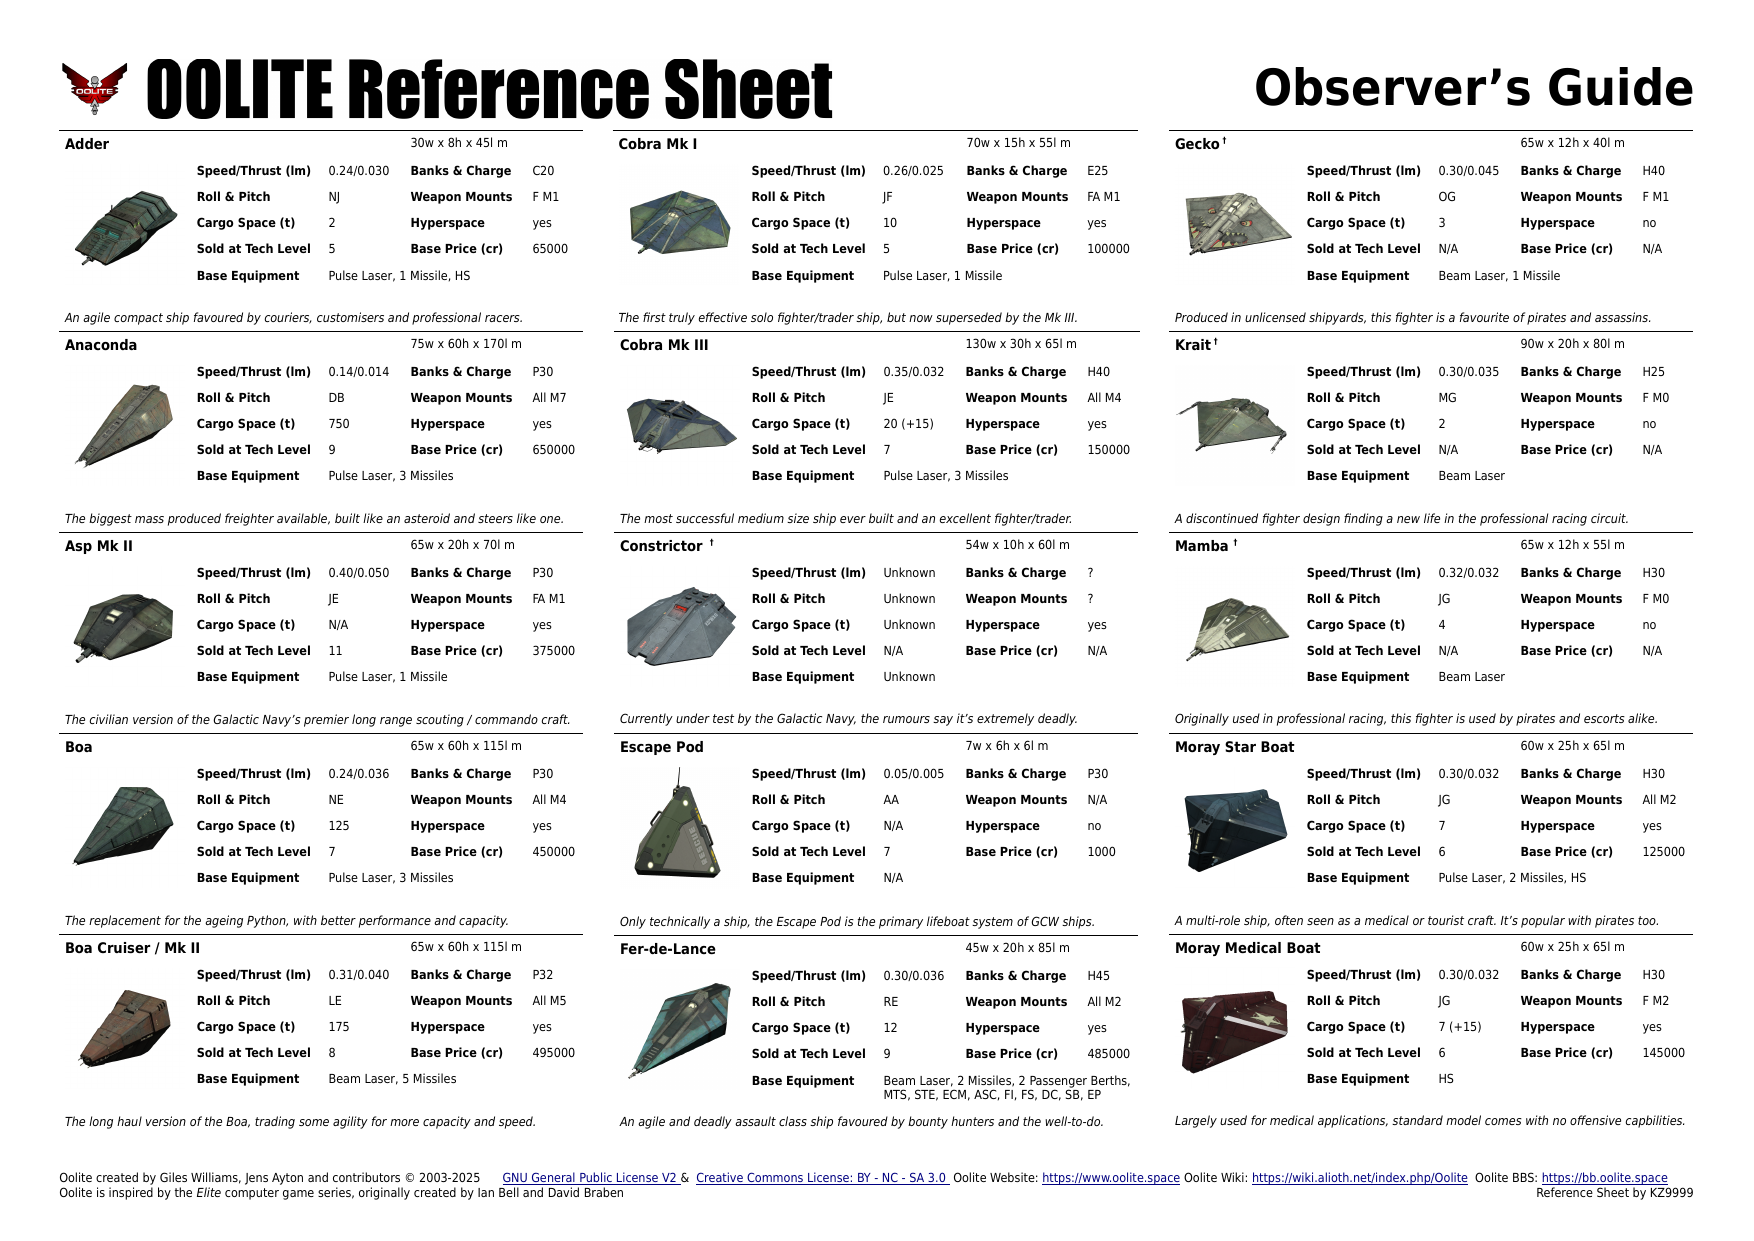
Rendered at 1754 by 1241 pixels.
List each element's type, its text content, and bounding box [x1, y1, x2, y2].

table_cell Roll & Pitch [191, 586, 322, 612]
table_cell yes [1636, 813, 1693, 839]
table_cell Sold at Tech Level [746, 237, 877, 263]
table_header 60w x 25h x 65l m [1515, 935, 1693, 962]
table_cell N/A [878, 865, 1138, 909]
table_cell [614, 560, 746, 707]
table_cell 485000 [1081, 1042, 1138, 1068]
table_cell All M5 [526, 989, 583, 1014]
table_cell H30 [1636, 761, 1693, 787]
table_cell 0.30/0.032 [1433, 962, 1514, 988]
table_cell The long haul version of the Boa, trading some agility for more capacity and speed. [59, 1109, 583, 1135]
table_cell 7 [323, 840, 404, 866]
table_cell Roll & Pitch [1301, 586, 1432, 612]
table_cell Largely used for medical applications, standard model comes with no offensive capbilities. [1169, 1109, 1693, 1134]
table_cell 6 [1433, 839, 1514, 865]
table_cell Base Equipment [746, 1068, 877, 1109]
table_cell P30 [526, 761, 583, 787]
table_cell Originally used in professional racing, this fighter is used by pirates and escorts alike. [1169, 707, 1693, 733]
table_cell Pulse Laser, 3 Missiles [323, 464, 583, 506]
table_header Moray Medical Boat [1169, 935, 1514, 962]
table_cell Banks & Charge [405, 963, 526, 988]
table_cell [614, 964, 746, 1109]
table_cell [59, 1089, 191, 1109]
table_cell Hyperspace [405, 1015, 526, 1041]
table_cell [59, 963, 191, 1088]
table_cell H45 [1081, 964, 1138, 989]
table_cell 5 [877, 237, 961, 263]
table_cell Base Price (cr) [960, 438, 1081, 463]
picture [1174, 164, 1295, 285]
table_cell JF [877, 185, 961, 211]
table_cell Hyperspace [960, 1016, 1081, 1042]
table_cell P30 [526, 560, 583, 586]
table_header 7w x 6h x 6l m [960, 734, 1138, 761]
table_header 70w x 15h x 55l m [961, 131, 1138, 158]
table_cell Banks & Charge [1515, 560, 1636, 586]
table_cell Unknown [878, 613, 959, 638]
table_cell JG [1433, 988, 1514, 1014]
table_cell 10 [877, 211, 961, 237]
table_cell Base Equipment [746, 865, 877, 909]
table_cell Speed/Thrust (lm) [191, 761, 322, 787]
table_cell Speed/Thrust (lm) [1301, 560, 1432, 586]
table_cell Sold at Tech Level [191, 237, 322, 263]
table_cell Hyperspace [960, 613, 1081, 638]
table_header 130w x 30h x 65l m [960, 332, 1140, 359]
table_cell 6 [1433, 1040, 1514, 1066]
table_cell Mamba † [1169, 533, 1514, 560]
table_cell Pulse Laser, 3 Missiles [323, 866, 583, 908]
table_cell yes [526, 411, 583, 437]
table_cell Base Equipment [191, 866, 322, 908]
table_cell Banks & Charge [405, 359, 526, 385]
table_cell H40 [1636, 159, 1693, 184]
table_cell Hyperspace [405, 211, 526, 237]
table_cell 20 (+15) [878, 411, 959, 437]
table_cell JE [878, 385, 959, 411]
table_cell Base Price (cr) [1515, 839, 1636, 865]
picture [619, 164, 740, 285]
table_cell The most successful medium size ship ever built and an excellent fighter/trader. [614, 506, 1140, 532]
table_cell 4 [1433, 613, 1514, 638]
table_cell All M4 [526, 788, 583, 813]
table_cell Base Price (cr) [960, 1042, 1081, 1068]
table_cell 8 [323, 1041, 404, 1067]
table_cell no [1081, 813, 1138, 839]
table_header 60w x 25h x 65l m [1515, 734, 1693, 761]
table_cell N/A [1433, 237, 1514, 263]
table_cell Cargo Space (t) [1301, 411, 1432, 437]
table_cell 650000 [526, 438, 583, 463]
table_header 75w x 60h x 170l m [405, 332, 583, 359]
table_cell Speed/Thrust (lm) [191, 560, 322, 586]
table_cell [1169, 761, 1301, 908]
table_cell Roll & Pitch [746, 990, 877, 1016]
table_cell N/A [1081, 639, 1138, 664]
table_cell Roll & Pitch [746, 787, 877, 813]
table_cell Base Price (cr) [1515, 237, 1636, 263]
table_header 65w x 60h x 115l m [405, 935, 583, 962]
table_cell Hyperspace [960, 411, 1081, 437]
table_cell [614, 761, 746, 909]
table_cell N/A [878, 639, 959, 664]
table_cell DB [323, 385, 404, 411]
table_cell Base Equipment [1301, 865, 1432, 908]
table_cell 12 [878, 1016, 959, 1042]
table_cell ? [1081, 560, 1138, 586]
table_cell Base Price (cr) [405, 840, 526, 866]
table_cell Sold at Tech Level [191, 1041, 322, 1067]
table_cell 2 [323, 211, 404, 237]
table_cell Banks & Charge [960, 761, 1081, 787]
picture [64, 968, 186, 1089]
table_cell 7 [1433, 813, 1514, 839]
table_cell N/A [1636, 237, 1693, 263]
table_cell Base Equipment [191, 665, 322, 707]
table_cell Banks & Charge [960, 359, 1081, 385]
table_cell NE [323, 788, 404, 813]
table_cell F M1 [526, 185, 583, 211]
picture [1174, 767, 1295, 888]
table_cell 100000 [1081, 237, 1138, 263]
table_cell 9 [878, 1042, 959, 1068]
table_cell All M4 [1081, 385, 1140, 411]
picture [64, 164, 186, 285]
table_cell Speed/Thrust (lm) [1301, 761, 1432, 787]
table_cell 0.24/0.030 [323, 159, 404, 184]
table_cell N/A [1081, 787, 1138, 813]
table_header 65w x 12h x 40l m [1515, 131, 1693, 158]
table_cell Roll & Pitch [1301, 988, 1432, 1014]
table_cell Base Price (cr) [1515, 438, 1636, 463]
table_cell Banks & Charge [960, 560, 1081, 586]
table_cell Banks & Charge [961, 159, 1081, 184]
table_cell 0.30/0.036 [878, 964, 959, 989]
table_cell Sold at Tech Level [191, 840, 322, 866]
table_cell LE [323, 989, 404, 1014]
table_cell 7 [878, 839, 959, 865]
table_cell Base Equipment [191, 263, 322, 305]
table_cell 0.14/0.014 [323, 359, 404, 385]
table_cell [1169, 159, 1301, 284]
table_cell FA M1 [526, 586, 583, 612]
table_cell Roll & Pitch [1301, 787, 1432, 813]
table_cell Banks & Charge [1515, 761, 1636, 787]
table_cell Base Price (cr) [960, 639, 1081, 664]
table_cell AA [878, 787, 959, 813]
picture [619, 969, 740, 1090]
table_cell Speed/Thrust (lm) [1301, 159, 1432, 184]
table_header 90w x 20h x 80l m [1515, 332, 1693, 359]
table_cell Speed/Thrust (lm) [746, 159, 877, 184]
table_cell Sold at Tech Level [1301, 839, 1432, 865]
table_cell Beam Laser [1433, 665, 1693, 707]
table_cell Base Equipment [1301, 464, 1432, 506]
table_cell Pulse Laser, 3 Missiles [878, 464, 1140, 506]
table_cell yes [1081, 613, 1138, 638]
table_header 65w x 20h x 70l m [405, 533, 583, 560]
table_cell C20 [526, 159, 583, 184]
table_cell Base Equipment [746, 464, 877, 506]
table_cell [1169, 359, 1301, 506]
table_cell H25 [1636, 359, 1693, 385]
table_cell HS [1433, 1066, 1693, 1108]
table_cell [1169, 285, 1301, 305]
table_cell 145000 [1636, 1040, 1693, 1066]
table_cell P30 [526, 359, 583, 385]
table_cell Speed/Thrust (lm) [191, 359, 322, 385]
table_cell Sold at Tech Level [1301, 1040, 1432, 1066]
table_cell Base Price (cr) [960, 839, 1081, 865]
picture [1174, 566, 1295, 687]
table_cell Cargo Space (t) [191, 613, 322, 638]
table_cell Base Price (cr) [1515, 639, 1636, 664]
table_cell Beam Laser [1433, 464, 1693, 506]
table_cell Banks & Charge [960, 964, 1081, 989]
table_cell Base Price (cr) [405, 237, 526, 263]
table_cell Hyperspace [961, 211, 1081, 237]
table_cell Weapon Mounts [961, 185, 1081, 211]
table_cell Cargo Space (t) [1301, 1014, 1432, 1040]
table_cell N/A [1636, 438, 1693, 463]
table_cell Cargo Space (t) [191, 1015, 322, 1041]
table_cell Base Equipment [191, 464, 322, 506]
table_cell Weapon Mounts [1515, 586, 1636, 612]
table_cell P32 [526, 963, 583, 988]
table_header Anaconda [59, 332, 404, 359]
table_cell Base Equipment [746, 263, 877, 305]
table_cell Speed/Thrust (lm) [746, 761, 877, 787]
table_cell Weapon Mounts [405, 185, 526, 211]
table_cell H30 [1636, 962, 1693, 988]
table_cell yes [1081, 1016, 1138, 1042]
table_cell Speed/Thrust (lm) [746, 964, 877, 989]
table_cell Base Equipment [191, 1067, 322, 1109]
table_header Boa [59, 734, 404, 761]
table_cell 0.26/0.025 [877, 159, 961, 184]
table_cell Base Equipment [1301, 665, 1432, 707]
table_cell A multi-role ship, often seen as a medical or tourist craft. It’s popular with pirates too. [1169, 908, 1693, 934]
table_cell Weapon Mounts [1515, 385, 1636, 411]
table_cell Base Equipment [1301, 263, 1432, 305]
table_cell 0.24/0.036 [323, 761, 404, 787]
table_cell Speed/Thrust (lm) [191, 159, 322, 184]
table_cell Sold at Tech Level [746, 639, 877, 664]
picture [64, 566, 186, 687]
table_cell The first truly effective solo fighter/trader ship, but now superseded by the Mk III. [613, 305, 1138, 331]
table_cell Speed/Thrust (lm) [746, 560, 877, 586]
table_cell [59, 888, 191, 908]
table_cell yes [526, 1015, 583, 1041]
table_cell Cargo Space (t) [746, 813, 877, 839]
table_cell P30 [1081, 761, 1138, 787]
table_cell RE [878, 990, 959, 1016]
table_cell Hyperspace [1515, 411, 1636, 437]
table_cell Cargo Space (t) [191, 411, 322, 437]
picture [619, 566, 740, 687]
table_cell N/A [323, 613, 404, 638]
table_cell Hyperspace [960, 813, 1081, 839]
table_header Boa Cruiser / Mk II [59, 935, 404, 962]
table_cell F M0 [1636, 385, 1693, 411]
table_cell Weapon Mounts [405, 586, 526, 612]
table_cell N/A [878, 813, 959, 839]
table_cell Weapon Mounts [1515, 787, 1636, 813]
table_cell Hyperspace [405, 814, 526, 839]
table_cell Roll & Pitch [191, 185, 322, 211]
table_cell Weapon Mounts [1515, 185, 1636, 211]
table_cell 450000 [526, 840, 583, 866]
table_cell H40 [1081, 359, 1140, 385]
table_cell 0.35/0.032 [878, 359, 959, 385]
table_cell Banks & Charge [405, 560, 526, 586]
table_header Gecko † [1169, 131, 1514, 158]
table_cell F M2 [1636, 988, 1693, 1014]
table_cell Beam Laser, 1 Missile [1433, 263, 1693, 305]
table_header 54w x 10h x 60l m [960, 533, 1138, 560]
table_cell Unknown [878, 560, 959, 586]
table_header Cobra Mk III [614, 332, 959, 359]
table_cell Hyperspace [405, 411, 526, 437]
table_cell Hyperspace [1515, 211, 1636, 237]
table_cell F M0 [1636, 586, 1693, 612]
table_cell Pulse Laser, 2 Missiles, HS [1433, 865, 1693, 908]
table_cell Cargo Space (t) [191, 211, 322, 237]
table_cell 0.30/0.035 [1433, 359, 1514, 385]
table_cell Weapon Mounts [960, 586, 1081, 612]
table_cell 2 [1433, 411, 1514, 437]
table_cell yes [1081, 411, 1140, 437]
table_cell Roll & Pitch [746, 185, 877, 211]
table_cell Base Price (cr) [1515, 1040, 1636, 1066]
table_cell Cargo Space (t) [746, 211, 877, 237]
table_header Constrictor † [614, 533, 959, 560]
table_cell Roll & Pitch [191, 788, 322, 813]
table_cell 0.40/0.050 [323, 560, 404, 586]
table_cell 0.30/0.045 [1433, 159, 1514, 184]
table_cell 750 [323, 411, 404, 437]
picture [64, 365, 186, 486]
table_cell Speed/Thrust (lm) [1301, 962, 1432, 988]
table_cell N/A [1636, 639, 1693, 664]
table_cell All M7 [526, 385, 583, 411]
table_header Escape Pod [614, 734, 959, 761]
table_cell 65000 [526, 237, 583, 263]
table_cell 9 [323, 438, 404, 463]
table_cell Base Price (cr) [405, 639, 526, 664]
table_cell Roll & Pitch [191, 989, 322, 1014]
table_cell 3 [1433, 211, 1514, 237]
table_cell no [1636, 411, 1693, 437]
table_cell no [1636, 613, 1693, 638]
table_cell Weapon Mounts [960, 385, 1081, 411]
table_cell All M2 [1081, 990, 1138, 1016]
table_cell 125000 [1636, 839, 1693, 865]
table_cell [613, 159, 746, 284]
table_cell Weapon Mounts [405, 989, 526, 1014]
picture [147, 59, 833, 119]
table_cell Sold at Tech Level [191, 438, 322, 463]
table_cell The civilian version of the Galactic Navy’s premier long range scouting / commando craft. [59, 707, 583, 733]
table_cell An agile compact ship favoured by couriers, customisers and professional racers. [59, 305, 583, 331]
table_cell MG [1433, 385, 1514, 411]
table_cell 150000 [1081, 438, 1140, 463]
table_cell Hyperspace [1515, 813, 1636, 839]
table_cell Cargo Space (t) [1301, 813, 1432, 839]
table_cell Cargo Space (t) [1301, 613, 1432, 638]
table_cell Hyperspace [1515, 613, 1636, 638]
table_cell [1169, 962, 1301, 1108]
table_cell 0.32/0.032 [1433, 560, 1514, 586]
table_cell [59, 159, 191, 284]
table_cell All M2 [1636, 787, 1693, 813]
table_cell Sold at Tech Level [191, 639, 322, 664]
table_cell Cargo Space (t) [191, 814, 322, 839]
table_header 45w x 20h x 85l m [960, 936, 1138, 963]
table_cell 0.30/0.032 [1433, 761, 1514, 787]
table_cell Cargo Space (t) [746, 613, 877, 638]
table_cell 375000 [526, 639, 583, 664]
table_cell Banks & Charge [405, 159, 526, 184]
table_cell Base Price (cr) [405, 438, 526, 463]
table_cell Weapon Mounts [1515, 988, 1636, 1014]
table_cell Currently under test by the Galactic Navy, the rumours say it’s extremely deadly. [614, 707, 1138, 733]
table_cell Beam Laser, 2 Missiles, 2 Passenger Berths, MTS, STE, ECM, ASC, FI, FS, DC, SB, EP [878, 1068, 1138, 1109]
table_cell yes [526, 814, 583, 839]
table_cell Produced in unlicensed shipyards, this fighter is a favourite of pirates and assassins. [1169, 305, 1693, 331]
table_cell 495000 [526, 1041, 583, 1067]
table_cell Pulse Laser, 1 Missile, HS [323, 263, 583, 305]
table_cell Roll & Pitch [746, 586, 877, 612]
table_cell N/A [1433, 438, 1514, 463]
table_cell Cargo Space (t) [746, 411, 877, 437]
table_cell NJ [323, 185, 404, 211]
table_cell Sold at Tech Level [746, 438, 877, 463]
table_cell Weapon Mounts [405, 788, 526, 813]
table_cell JG [1433, 586, 1514, 612]
table_cell The biggest mass produced freighter available, built like an asteroid and steers like one. [59, 506, 583, 532]
table_cell Sold at Tech Level [1301, 237, 1432, 263]
table_cell The replacement for the ageing Python, with better performance and capacity. [59, 908, 583, 934]
table_cell Roll & Pitch [746, 385, 877, 411]
table_cell JE [323, 586, 404, 612]
table_cell Sold at Tech Level [746, 839, 877, 865]
table_cell no [1636, 211, 1693, 237]
table_cell Banks & Charge [1515, 962, 1636, 988]
table_cell Base Price (cr) [405, 1041, 526, 1067]
picture [1174, 967, 1295, 1089]
table_cell N/A [1433, 639, 1514, 664]
table_cell Banks & Charge [1515, 159, 1636, 184]
table_cell [59, 560, 191, 707]
picture [1174, 365, 1295, 486]
table_cell Base Price (cr) [961, 237, 1081, 263]
table_cell yes [1081, 211, 1138, 237]
table_cell Weapon Mounts [405, 385, 526, 411]
table_cell Weapon Mounts [960, 990, 1081, 1016]
table_cell Pulse Laser, 1 Missile [877, 263, 1138, 305]
table_cell Hyperspace [1515, 1014, 1636, 1040]
table_cell Sold at Tech Level [1301, 639, 1432, 664]
table_cell Speed/Thrust (lm) [1301, 359, 1432, 385]
table_header 65w x 60h x 115l m [405, 734, 583, 761]
picture [619, 365, 740, 486]
picture [61, 56, 128, 122]
table_cell Unknown [878, 586, 959, 612]
table_cell F M1 [1636, 185, 1693, 211]
table_cell Base Equipment [1301, 1066, 1432, 1108]
table_cell [59, 359, 191, 506]
table_cell yes [526, 211, 583, 237]
table_header Krait † [1169, 332, 1514, 359]
table_cell An agile and deadly assault class ship favoured by bounty hunters and the well-to-do. [614, 1110, 1138, 1136]
table_cell Only technically a ship, the Escape Pod is the primary lifeboat system of GCW ships. [614, 909, 1138, 935]
picture [619, 767, 740, 889]
table_cell Speed/Thrust (lm) [191, 963, 322, 988]
table_header 30w x 8h x 45l m [405, 131, 583, 158]
table_cell Sold at Tech Level [746, 1042, 877, 1068]
table_cell yes [1636, 1014, 1693, 1040]
table_cell 7 (+15) [1433, 1014, 1514, 1040]
table_cell Roll & Pitch [1301, 185, 1432, 211]
table_header Fer-de-Lance [614, 936, 959, 963]
table_cell Base Equipment [746, 665, 877, 707]
table_cell [1169, 560, 1301, 707]
table_cell Speed/Thrust (lm) [746, 359, 877, 385]
table_cell 0.31/0.040 [323, 963, 404, 988]
table_cell 7 [878, 438, 959, 463]
table_cell 11 [323, 639, 404, 664]
table_header Moray Star Boat [1169, 734, 1514, 761]
table_header Asp Mk II [59, 533, 404, 560]
table_cell Roll & Pitch [191, 385, 322, 411]
table_cell A discontinued fighter design finding a new life in the professional racing circuit. [1169, 506, 1693, 532]
table_cell Banks & Charge [1515, 359, 1636, 385]
table_cell [614, 359, 746, 506]
table_cell yes [526, 613, 583, 638]
table_cell 125 [323, 814, 404, 839]
table_cell 0.05/0.005 [878, 761, 959, 787]
table_cell [613, 285, 746, 305]
table_cell Hyperspace [405, 613, 526, 638]
table_cell Pulse Laser, 1 Missile [323, 665, 583, 707]
picture [64, 767, 186, 888]
table_cell JG [1433, 787, 1514, 813]
table_cell E25 [1081, 159, 1138, 184]
table_cell 1000 [1081, 839, 1138, 865]
table_header Cobra Mk I [613, 131, 961, 158]
table_cell 65w x 12h x 55l m [1515, 533, 1693, 560]
table_cell Banks & Charge [405, 761, 526, 787]
table_cell Cargo Space (t) [746, 1016, 877, 1042]
table_cell Cargo Space (t) [1301, 211, 1432, 237]
table_cell ? [1081, 586, 1138, 612]
table_cell 5 [323, 237, 404, 263]
table_cell FA M1 [1081, 185, 1138, 211]
table_cell Sold at Tech Level [1301, 438, 1432, 463]
table_cell [59, 285, 191, 305]
table_header Adder [59, 131, 404, 158]
table_cell [59, 761, 191, 887]
table_cell H30 [1636, 560, 1693, 586]
table_cell Roll & Pitch [1301, 385, 1432, 411]
table_cell Unknown [878, 665, 1138, 707]
table_cell Beam Laser, 5 Missiles [323, 1067, 583, 1109]
table_cell OG [1433, 185, 1514, 211]
table_cell 175 [323, 1015, 404, 1041]
table_cell Weapon Mounts [960, 787, 1081, 813]
